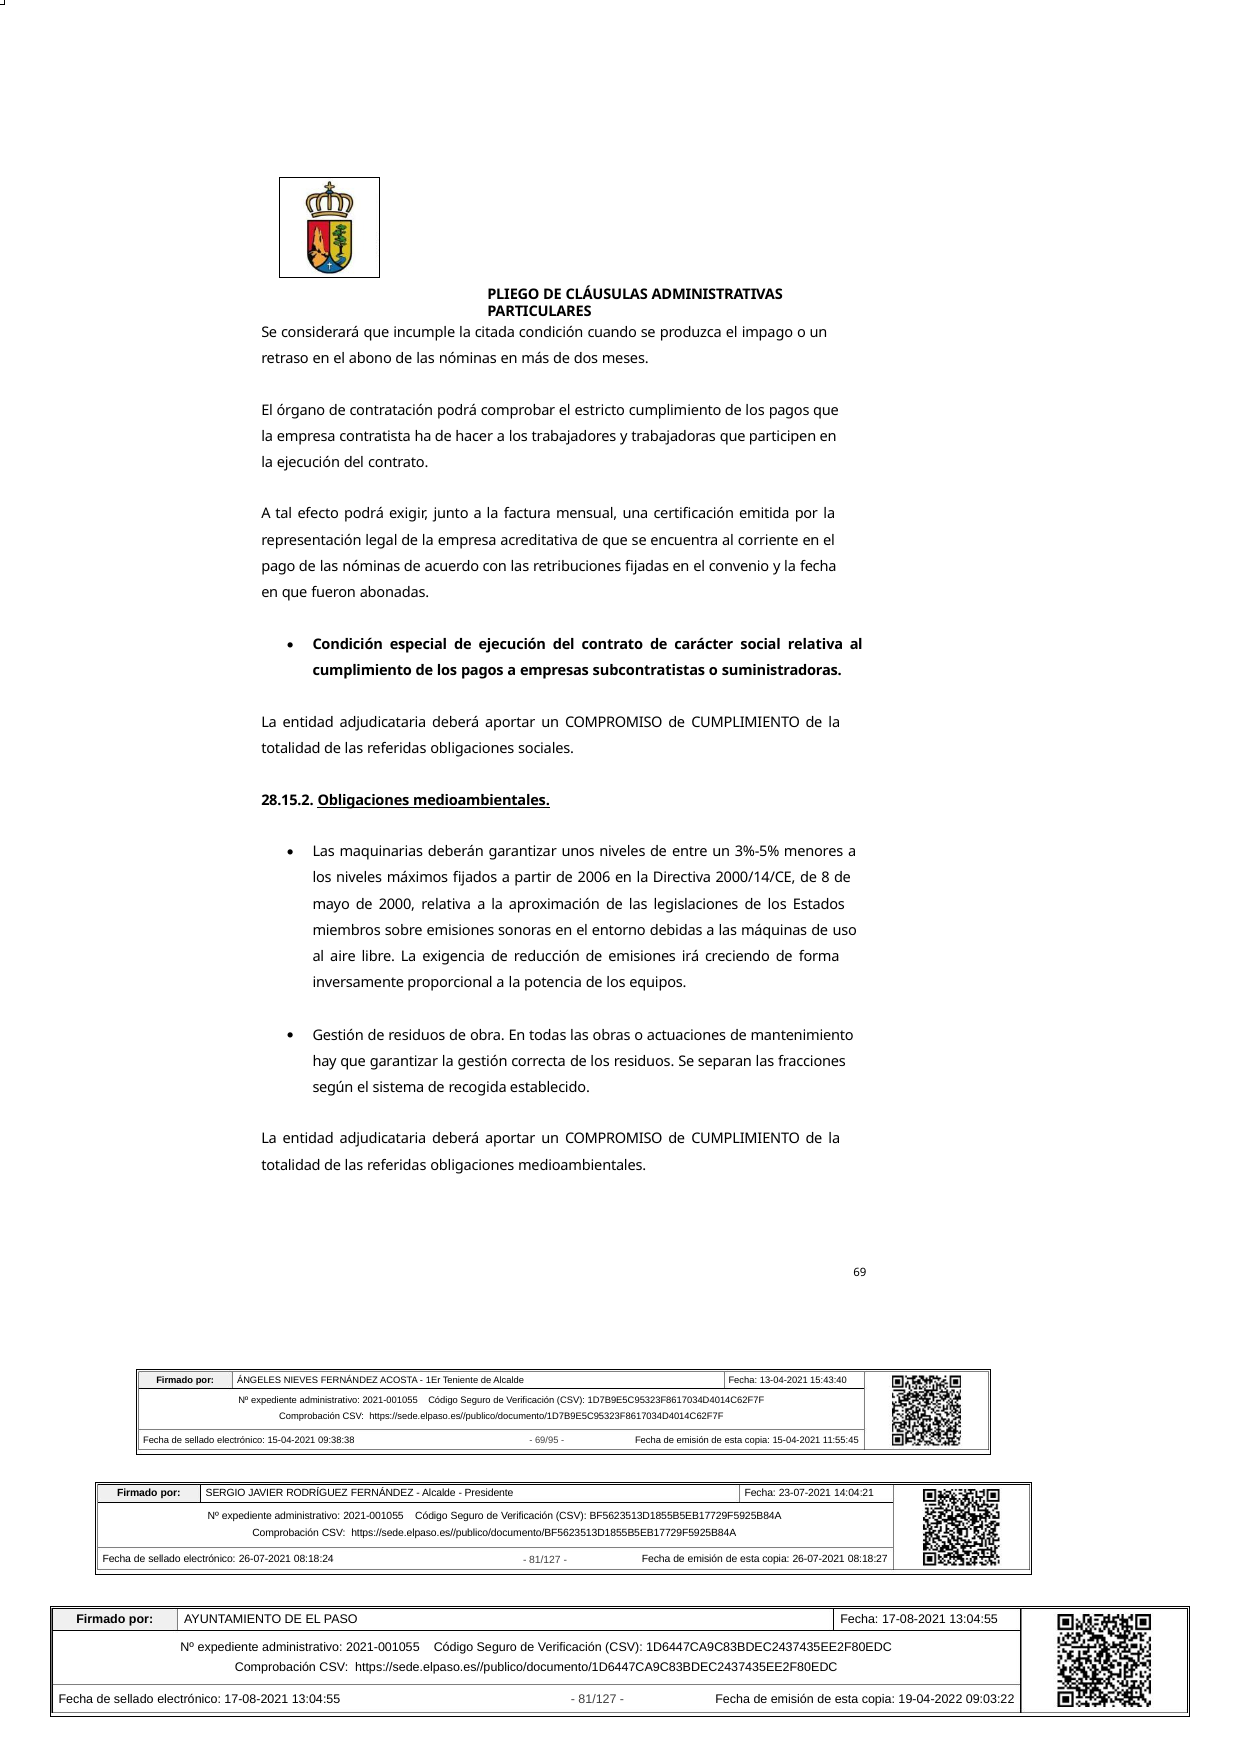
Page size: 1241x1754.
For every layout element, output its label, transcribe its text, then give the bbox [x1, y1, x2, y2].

text en que fueron abonadas. [261, 584, 890, 601]
text Firmado por: [76, 1612, 172, 1626]
text Nº expediente administrativo: 2021-001055 Código Seguro de Verificación (CSV): 1D6447CA9C83BDEC2437435EE2F80EDC [180, 1640, 918, 1654]
text - 81/127 - [523, 1554, 582, 1565]
text miembros sobre emisiones sonoras en el entorno debidas a las máquinas de uso [312, 922, 891, 939]
text según el sistema de recogida establecido. [312, 1079, 890, 1096]
text Las maquinarias deberán garantizar unos niveles de entre un 3%-5% menores a [312, 843, 891, 860]
text Comprobación CSV: https://sede.elpaso.es//publico/documento/1D6447CA9C83BDEC2437435EE2F80EDC [234, 1661, 918, 1674]
text Firmado por: [156, 1375, 228, 1385]
text Firmado por: [117, 1488, 196, 1499]
text La entidad adjudicataria deberá aportar un COMPROMISO de CUMPLIMIENTO de la [261, 1131, 890, 1147]
text Se considerará que incumple la citada condición cuando se produzca el impago o un [261, 324, 890, 341]
text totalidad de las referidas obligaciones medioambientales. [261, 1157, 890, 1173]
text representación legal de la empresa acreditativa de que se encuentra al corriente en el [261, 532, 890, 548]
picture [96, 1483, 1031, 1574]
picture [280, 178, 379, 277]
text cumplimiento de los pagos a empresas subcontratistas o suministradoras. [312, 662, 890, 679]
text AYUNTAMIENTO DE EL PASO [184, 1612, 386, 1626]
text hay que garantizar la gestión correcta de los residuos. Se separan las fracciones [312, 1053, 890, 1069]
text - 81/127 - [571, 1693, 643, 1707]
picture [51, 1607, 1189, 1716]
text la ejecución del contrato. [261, 454, 890, 471]
text Nº expediente administrativo: 2021-001055 Código Seguro de Verificación (CSV): 1D7B9E5C95323F8617034D4014C62F7F [238, 1396, 788, 1406]
text El órgano de contratación podrá comprobar el estricto cumplimiento de los pagos que [261, 401, 890, 418]
text Gestión de residuos de obra. En todas las obras o actuaciones de mantenimiento [312, 1026, 890, 1043]
picture [137, 1370, 990, 1454]
text Fecha de sellado electrónico: 15-04-2021 09:38:38 [143, 1435, 379, 1445]
text Comprobación CSV: https://sede.elpaso.es//publico/documento/1D7B9E5C95323F8617034D4014C62F7F [279, 1411, 788, 1421]
text la empresa contratista ha de hacer a los trabajadores y trabajadoras que participen en [261, 428, 890, 444]
text La entidad adjudicataria deberá aportar un COMPROMISO de CUMPLIMIENTO de la [261, 714, 890, 731]
text mayo de 2000, relativa a la aproximación de las legislaciones de los Estados [312, 896, 891, 913]
text Fecha: 17-08-2021 13:04:55 [840, 1612, 1021, 1626]
text al aire libre. La exigencia de reducción de emisiones irá creciendo de forma [312, 948, 891, 965]
text Comprobación CSV: https://sede.elpaso.es//publico/documento/BF5623513D1855B5EB17729F5925B84A [252, 1527, 807, 1539]
text totalidad de las referidas obligaciones sociales. [261, 740, 890, 757]
text - 69/95 - [529, 1435, 578, 1446]
text SERGIO JAVIER RODRÍGUEZ FERNÁNDEZ - Alcalde - Presidente [205, 1488, 540, 1499]
text retraso en el abono de las nóminas en más de dos meses. [261, 350, 890, 367]
text Fecha: 13-04-2021 15:43:40 [728, 1375, 864, 1385]
text Fecha de emisión de esta copia: 19-04-2022 09:03:22 [715, 1692, 1039, 1706]
text ÁNGELES NIEVES FERNÁNDEZ ACOSTA - 1Er Teniente de Alcalde [237, 1375, 552, 1385]
text Fecha de emisión de esta copia: 15-04-2021 11:55:45 [635, 1435, 884, 1445]
text Fecha: 23-07-2021 14:04:21 [744, 1488, 893, 1499]
text 69 [853, 1266, 883, 1279]
text los niveles máximos fijados a partir de 2006 en la Directiva 2000/14/CE, de 8 de [312, 869, 891, 886]
text A tal efecto podrá exigir, junto a la factura mensual, una certificación emitida por la [261, 506, 890, 522]
text 2 [261, 791, 269, 808]
text Fecha de sellado electrónico: 26-07-2021 08:18:24 [102, 1553, 359, 1565]
text Nº expediente administrativo: 2021-001055 Código Seguro de Verificación (CSV): BF5623513D1855B5EB17729F5925B84A [207, 1510, 807, 1522]
text Fecha de emisión de esta copia: 26-07-2021 08:18:27 [642, 1553, 912, 1565]
text Fecha de sellado electrónico: 17-08-2021 13:04:55 [58, 1692, 365, 1706]
text PLIEGO DE CLÁUSULAS ADMINISTRATIVAS PARTICULARES [487, 286, 890, 320]
text Condición especial de ejecución del contrato de carácter social relativa al [312, 636, 890, 653]
text pago de las nóminas de acuerdo con las retribuciones fijadas en el convenio y la fecha [261, 558, 890, 575]
text 8.15.2. Obligaciones medioambientales. [269, 791, 572, 809]
text • [287, 843, 312, 860]
text inversamente proporcional a la potencia de los equipos. [312, 974, 891, 991]
text • [287, 1026, 312, 1043]
text • [287, 635, 315, 653]
